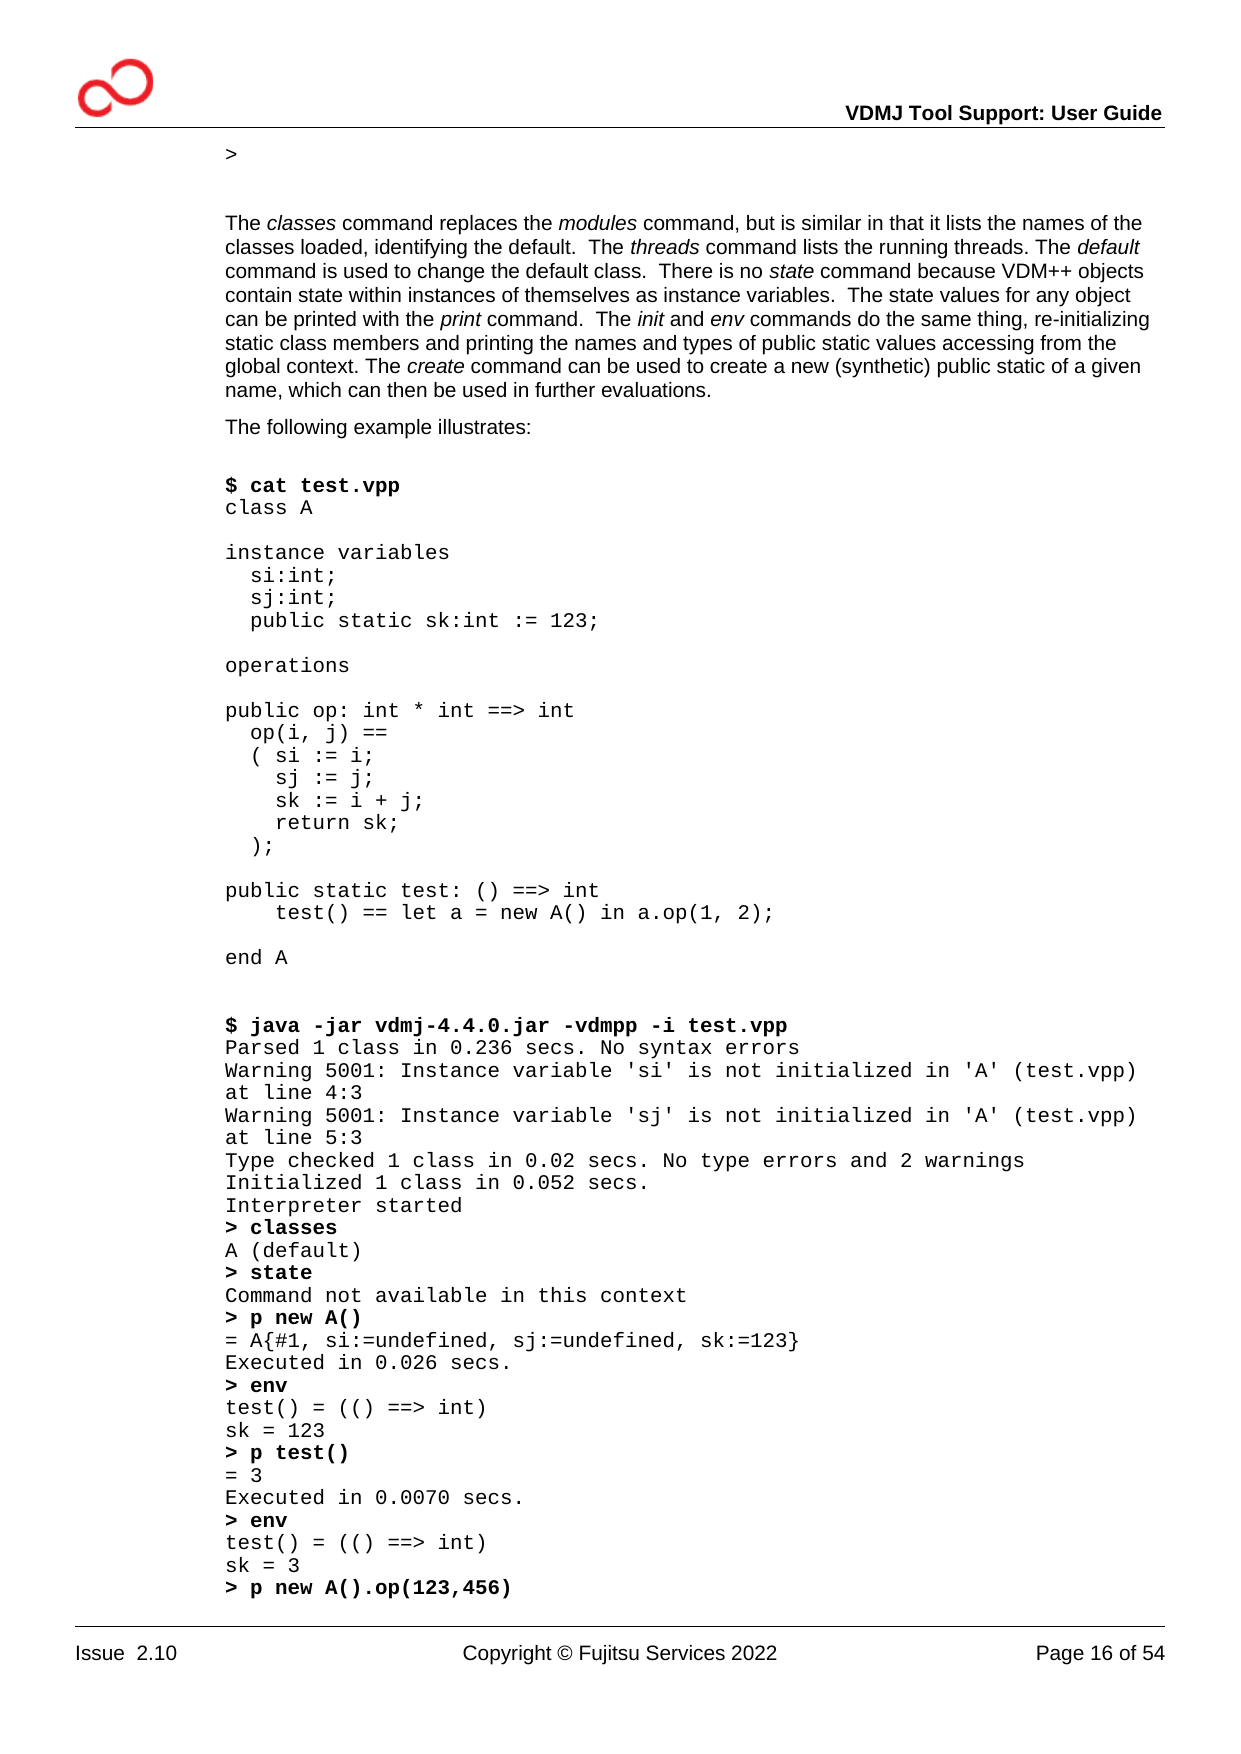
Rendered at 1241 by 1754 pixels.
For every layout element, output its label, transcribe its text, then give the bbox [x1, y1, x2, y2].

text Executed in 0.026 secs. [225, 1352, 1165, 1374]
text > p new A().op(123,456) [225, 1577, 1165, 1599]
text si:int; [225, 564, 1165, 587]
text Warning 5001: Instance variable 'si' is not initialized in 'A' (test.vpp) at line 4:3 [225, 1059, 1165, 1104]
text $ cat test.vpp [225, 474, 1165, 497]
text > p new A() [225, 1307, 1165, 1329]
text operations [225, 654, 1165, 677]
text sj:int; [225, 587, 1165, 609]
text test() == let a = new A() in a.op(1, 2); [225, 902, 1165, 924]
text > p test() [225, 1442, 1165, 1464]
text sk := i + j; [225, 789, 1165, 812]
text Type checked 1 class in 0.02 secs. No type errors and 2 warnings [225, 1149, 1165, 1172]
text end A [225, 947, 1165, 969]
text > env [225, 1374, 1165, 1397]
text return sk; [225, 812, 1165, 834]
text class A [225, 497, 1165, 519]
text Executed in 0.0070 secs. [225, 1487, 1165, 1509]
text public static sk:int := 123; [225, 609, 1165, 632]
text sk = 3 [225, 1554, 1165, 1577]
text test() = (() ==> int) [225, 1532, 1165, 1554]
text ( si := i; [225, 744, 1165, 767]
text Command not available in this context [225, 1284, 1165, 1307]
text test() = (() ==> int) [225, 1397, 1165, 1419]
text > classes [225, 1217, 1165, 1239]
text instance variables [225, 542, 1165, 564]
text > env [225, 1509, 1165, 1532]
text > state [225, 1262, 1165, 1284]
text sj := j; [225, 767, 1165, 789]
text sk = 123 [225, 1419, 1165, 1442]
text > [225, 143, 1165, 166]
text $ java -jar vdmj-4.4.0.jar -vdmpp -i test.vpp [225, 1014, 1165, 1037]
text Warning 5001: Instance variable 'sj' is not initialized in 'A' (test.vpp) at line 5:3 [225, 1104, 1165, 1149]
text = 3 [225, 1464, 1165, 1487]
text Parsed 1 class in 0.236 secs. No syntax errors [225, 1037, 1165, 1059]
text op(i, j) == [225, 722, 1165, 744]
text A (default) [225, 1239, 1165, 1262]
text The classes command replaces the modules command, but is similar in that it lists the names of the classes loaded, identifying the default. The threads command lists the running threads. The default command is used to change the default class. There is no state command because VDM++ objects contain state within instances of themselves as instance variables. The state values for any object can be printed with the print command. The init and env commands do the same thing, re-initializing static class members and printing the names and types of public static values accessing from the global context. The create command can be used to create a new (synthetic) public static of a given name, which can then be used in further evaluations. [225, 211, 1165, 403]
text Interpreter started [225, 1194, 1165, 1217]
picture [78, 52, 153, 127]
text public op: int * int ==> int [225, 699, 1165, 722]
text public static test: () ==> int [225, 879, 1165, 902]
text ); [225, 834, 1165, 857]
text Initialized 1 class in 0.052 secs. [225, 1172, 1165, 1194]
text The following example illustrates: [225, 415, 1165, 439]
text = A{#1, si:=undefined, sj:=undefined, sk:=123} [225, 1329, 1165, 1352]
